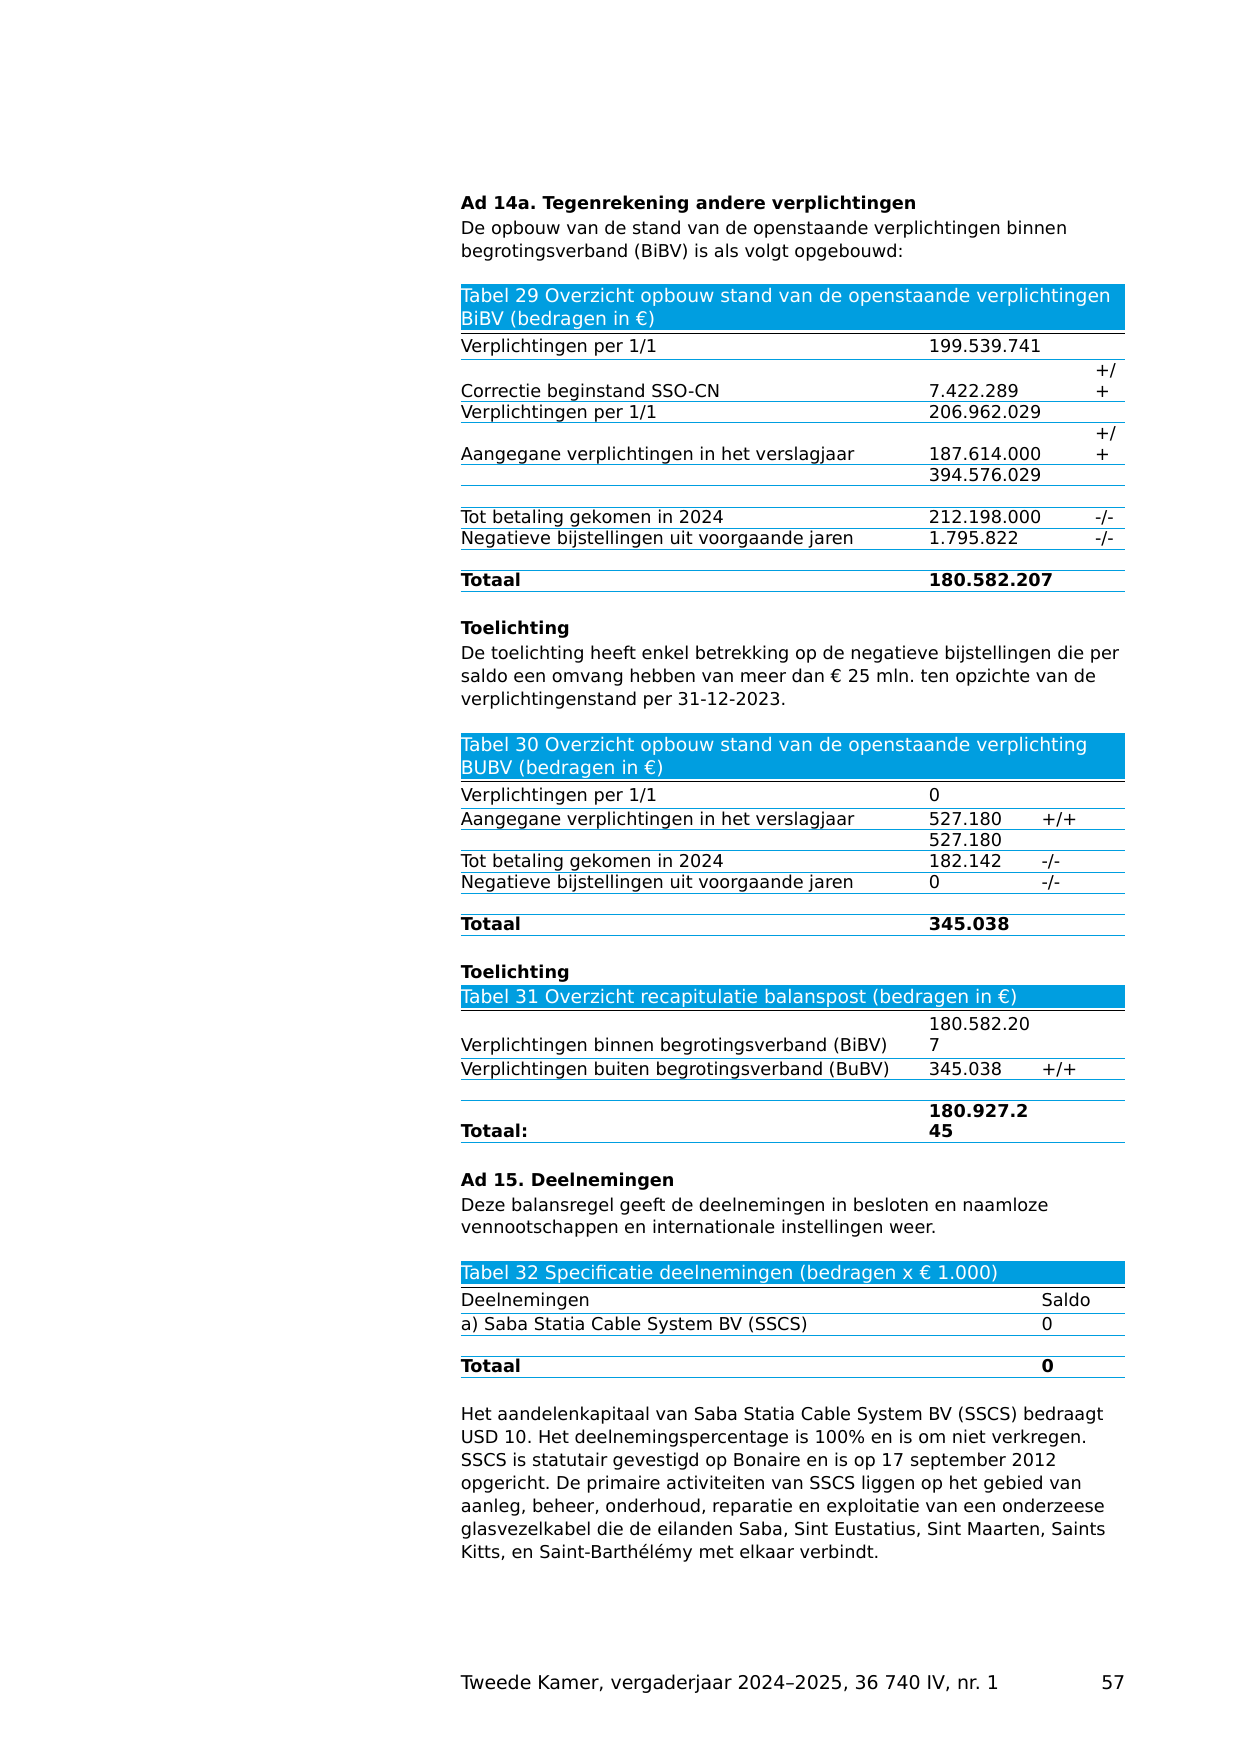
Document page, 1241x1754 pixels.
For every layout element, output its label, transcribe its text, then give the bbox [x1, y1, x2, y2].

table_cell Saldo [1039, 1288, 1125, 1313]
table_cell Verplichtingen per 1/1 [461, 782, 926, 808]
table_cell [1039, 782, 1125, 808]
table_cell Verplichtingen buiten begrotingsverband (BuBV) [461, 1059, 926, 1079]
table_cell Verplichtingen binnen begrotingsverband (BiBV) [461, 1011, 926, 1058]
table_cell -/- [1039, 851, 1125, 871]
table_cell Tot betaling gekomen in 2024 [461, 851, 926, 871]
table_cell 199.539.741 [926, 334, 1092, 359]
table_cell 527.180 [926, 830, 1038, 850]
table_cell [461, 550, 926, 570]
text Toelichting [461, 616, 1125, 639]
table_cell +/+ [1039, 1059, 1125, 1079]
table_cell [1092, 571, 1125, 591]
table_cell 180.927.245 [926, 1101, 1038, 1142]
table_cell [926, 486, 1092, 506]
table_cell Totaal [461, 915, 926, 935]
table_cell 345.038 [926, 1059, 1038, 1079]
table_cell 206.962.029 [926, 402, 1092, 422]
table_cell 1.795.822 [926, 529, 1092, 549]
table_cell +/+ [1092, 423, 1125, 464]
table_cell -/- [1092, 529, 1125, 549]
table_cell [1039, 1336, 1125, 1356]
table_cell Verplichtingen per 1/1 [461, 402, 926, 422]
table_cell 180.582.207 [926, 1011, 1038, 1058]
table_cell [926, 550, 1092, 570]
table_cell [461, 894, 926, 914]
table_cell Totaal [461, 571, 926, 591]
table_cell Negatieve bijstellingen uit voorgaande jaren [461, 529, 926, 549]
table_cell Tot betaling gekomen in 2024 [461, 508, 926, 527]
text Ad 15. Deelnemingen [461, 1168, 1125, 1191]
table_cell 180.582.207 [926, 571, 1092, 591]
text Deze balansregel geeft de deelnemingen in besloten en naamloze vennootschappen en internationale instellingen weer. [461, 1193, 1125, 1238]
table_cell [1039, 1080, 1125, 1100]
table_cell [1092, 486, 1125, 506]
text De opbouw van de stand van de openstaande verplichtingen binnen begrotingsverband (BiBV) is als volgt opgebouwd: [461, 216, 1125, 262]
table_cell [1092, 402, 1125, 422]
table_cell 394.576.029 [926, 465, 1092, 485]
table_cell -/- [1039, 873, 1125, 893]
table_cell [461, 465, 926, 485]
table_cell +/+ [1092, 360, 1125, 401]
table_cell Negatieve bijstellingen uit voorgaande jaren [461, 873, 926, 893]
table_cell [461, 486, 926, 506]
table_cell Deelnemingen [461, 1288, 1038, 1313]
table_cell 527.180 [926, 809, 1038, 829]
text Toelichting [461, 960, 1125, 983]
table_cell 0 [926, 782, 1038, 808]
table_cell -/- [1092, 508, 1125, 527]
table_cell Totaal [461, 1357, 1038, 1377]
table_cell [1092, 550, 1125, 570]
table_cell [461, 830, 926, 850]
table_cell Verplichtingen per 1/1 [461, 334, 926, 359]
table_cell [1092, 334, 1125, 359]
table_cell 0 [1039, 1357, 1125, 1377]
table_cell [461, 1336, 1038, 1356]
text Ad 14a. Tegenrekening andere verplichtingen [461, 191, 1125, 214]
table_cell [461, 1080, 926, 1100]
table_cell 182.142 [926, 851, 1038, 871]
table_cell 7.422.289 [926, 360, 1092, 401]
table_cell +/+ [1039, 809, 1125, 829]
table_cell [1039, 894, 1125, 914]
table_cell [926, 1080, 1038, 1100]
text Het aandelenkapitaal van Saba Statia Cable System BV (SSCS) bedraagt USD 10. Het deelnemingspercentage is 100% en is om niet verkregen. SSCS is statutair gevestigd op Bonaire en is op 17 september 2012 opgericht. De primaire activiteiten van SSCS liggen op het gebied van aanleg, beheer, onderhoud, reparatie en exploitatie van een onderzeese glasvezelkabel die de eilanden Saba, Sint Eustatius, Sint Maarten, Saints Kitts, en Saint-Barthélémy met elkaar verbindt. [461, 1402, 1125, 1563]
table_cell 0 [926, 873, 1038, 893]
table_cell Correctie beginstand SSO-CN [461, 360, 926, 401]
table_cell [926, 894, 1038, 914]
table_cell Totaal: [461, 1101, 926, 1142]
table_cell a) Saba Statia Cable System BV (SSCS) [461, 1314, 1038, 1334]
table_cell [1039, 915, 1125, 935]
table_cell Aangegane verplichtingen in het verslagjaar [461, 809, 926, 829]
table_cell [1039, 1011, 1125, 1058]
table_cell 345.038 [926, 915, 1038, 935]
table_cell [1039, 1101, 1125, 1142]
table_cell Aangegane verplichtingen in het verslagjaar [461, 423, 926, 464]
table_cell 0 [1039, 1314, 1125, 1334]
table_cell [1039, 830, 1125, 850]
text De toelichting heeft enkel betrekking op de negatieve bijstellingen die per saldo een omvang hebben van meer dan € 25 mln. ten opzichte van de verplichtingenstand per 31-12-2023. [461, 641, 1125, 710]
table_cell [1092, 465, 1125, 485]
table_cell 212.198.000 [926, 508, 1092, 527]
table_cell 187.614.000 [926, 423, 1092, 464]
